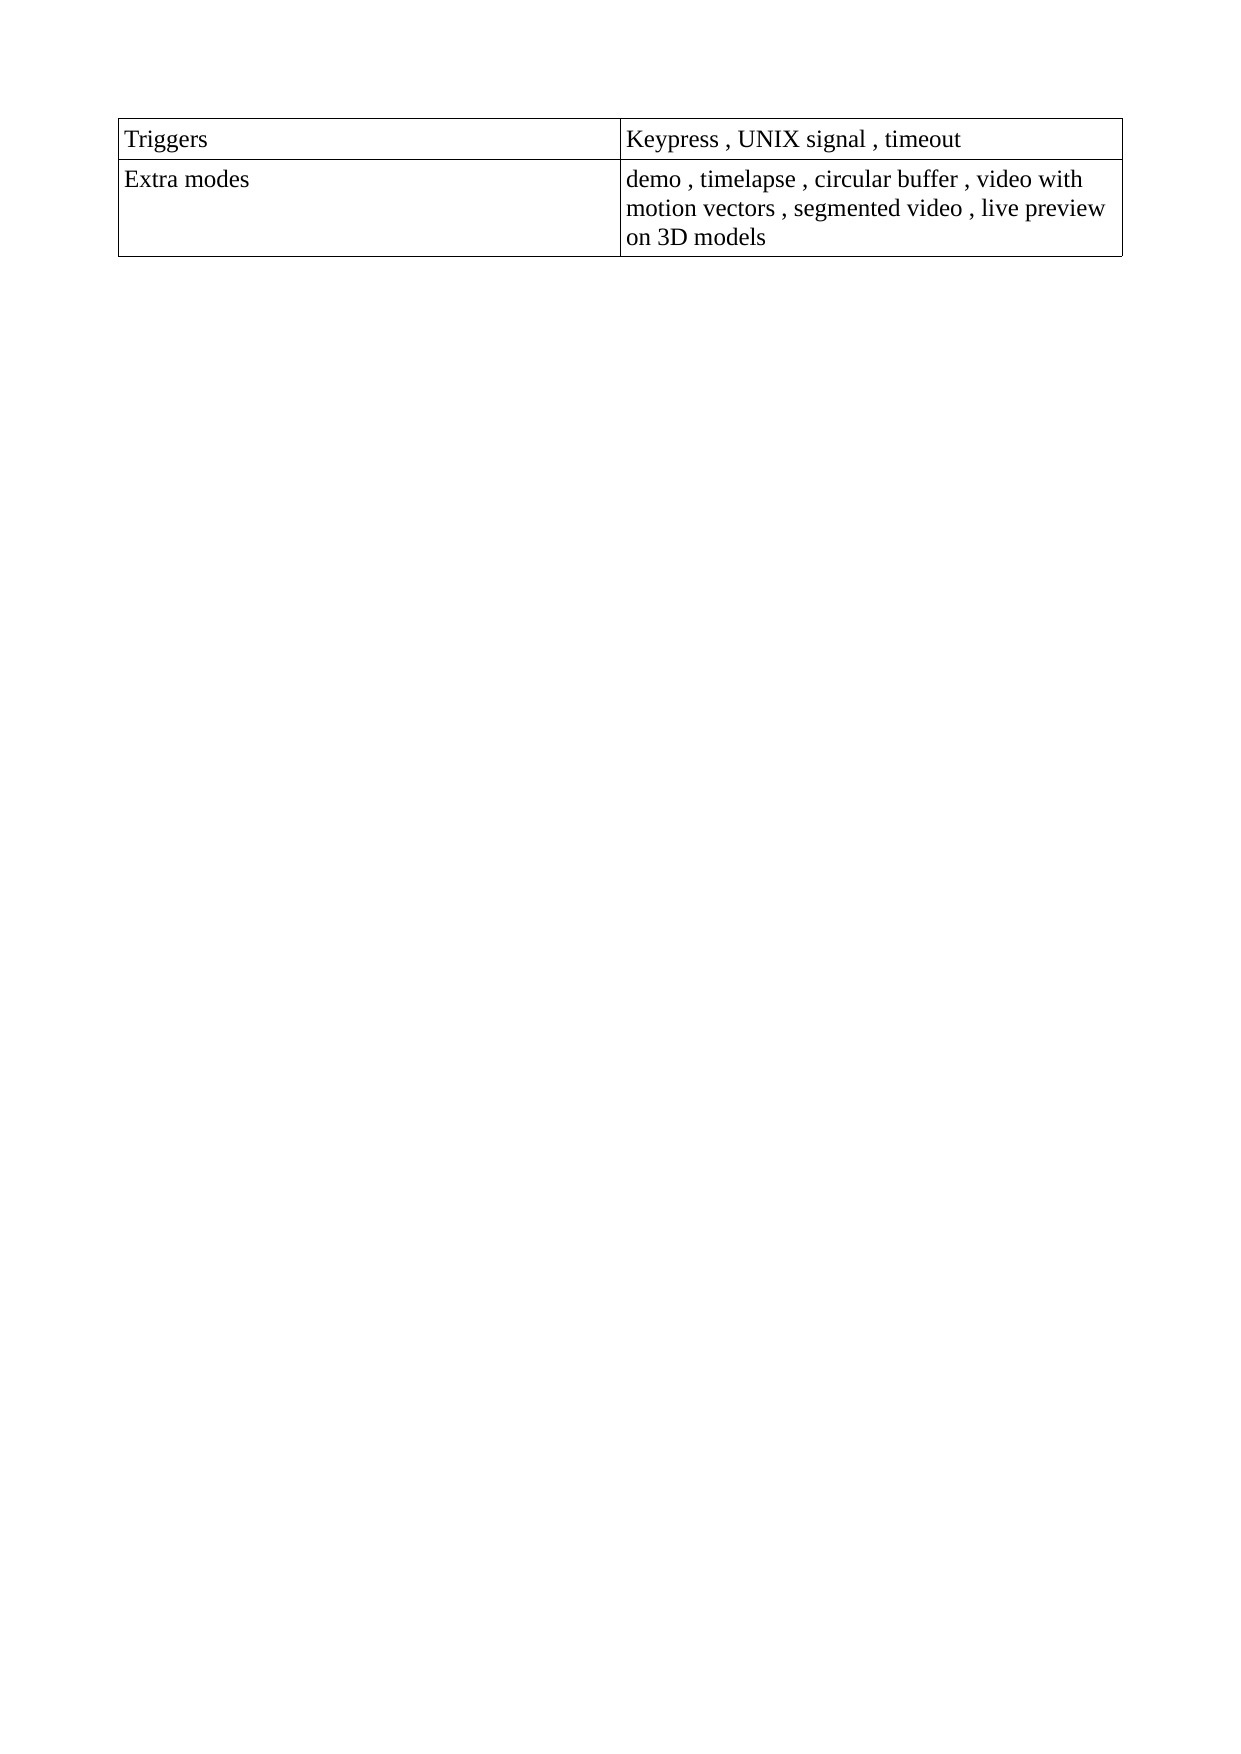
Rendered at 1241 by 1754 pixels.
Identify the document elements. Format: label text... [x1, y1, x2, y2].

table_cell demo , timelapse , circular buffer , video with motion vectors , segmented video , live preview on 3D models [621, 160, 1122, 256]
table_cell Keypress , UNIX signal , timeout [621, 119, 1122, 158]
table_cell Triggers [119, 119, 620, 158]
table_cell Extra modes [119, 160, 620, 256]
